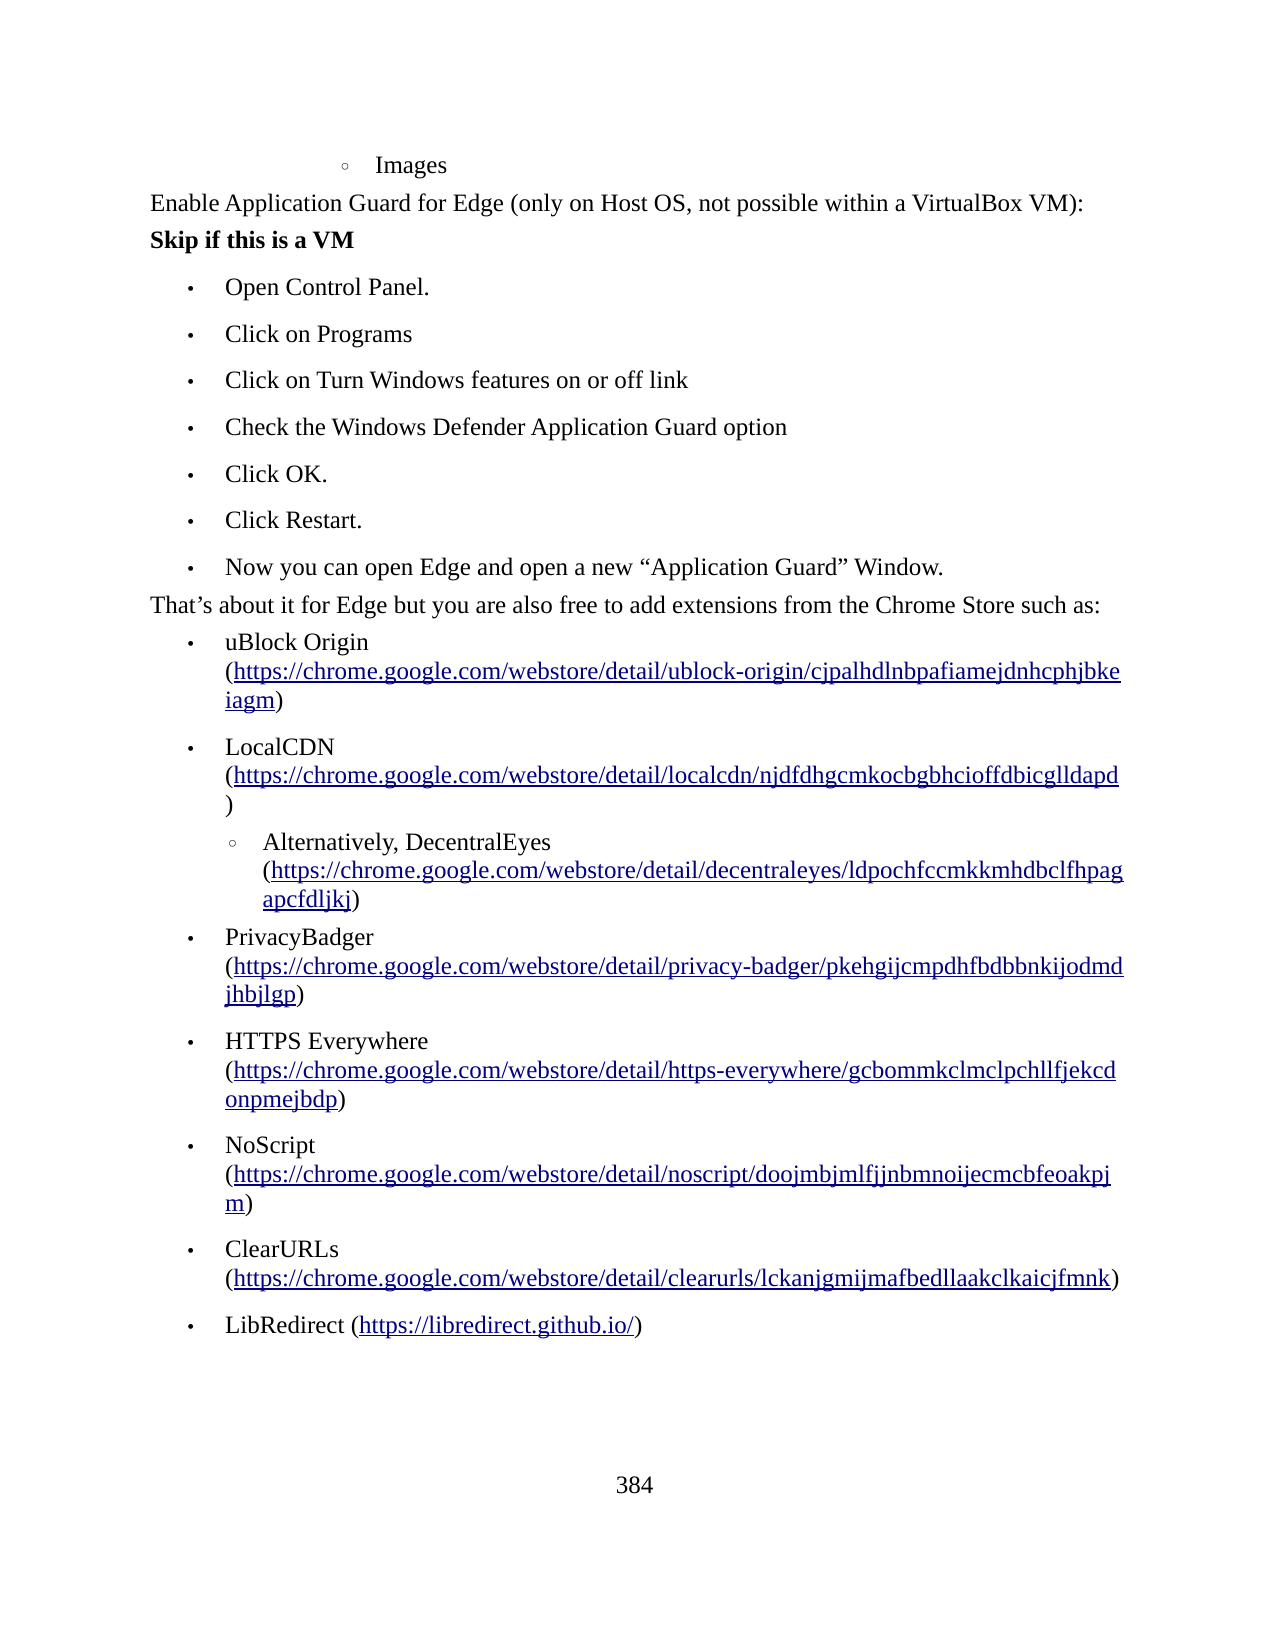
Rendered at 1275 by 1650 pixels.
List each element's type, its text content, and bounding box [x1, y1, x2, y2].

list Now you can open Edge and open a new “Application Guard” Window. [187, 552, 1125, 581]
list PrivacyBadger (https://chrome.google.com/webstore/detail/privacy-badger/pkehgijcmpdhfbdbbnkijodmdjhbjlgp) [187, 922, 1125, 1008]
text Enable Application Guard for Edge (only on Host OS, not possible within a VirtualBox VM): [150, 188, 1125, 216]
list Click on Programs [187, 319, 1125, 347]
list ClearURLs (https://chrome.google.com/webstore/detail/clearurls/lckanjgmijmafbedllaakclkaicjfmnk) [187, 1234, 1125, 1292]
list Click OK. [187, 459, 1125, 487]
list uBlock Origin (https://chrome.google.com/webstore/detail/ublock-origin/cjpalhdlnbpafiamejdnhcphjbkeiagm) [187, 627, 1125, 714]
list HTTPS Everywhere (https://chrome.google.com/webstore/detail/https-everywhere/gcbommkclmclpchllfjekcdonpmejbdp) [187, 1026, 1125, 1112]
text Skip if this is a VM [150, 225, 1125, 254]
list Open Control Panel. [187, 272, 1125, 301]
list LocalCDN (https://chrome.google.com/webstore/detail/localcdn/njdfdhgcmkocbgbhcioffdbicglldapd) [187, 732, 1125, 818]
list LibRedirect (https://libredirect.github.io/) [187, 1310, 1125, 1339]
text That’s about it for Edge but you are also free to add extensions from the Chrome Store such as: [150, 590, 1125, 618]
list Click Restart. [187, 505, 1125, 534]
list NoScript (https://chrome.google.com/webstore/detail/noscript/doojmbjmlfjjnbmnoijecmcbfeoakpjm) [187, 1130, 1125, 1217]
list Click on Turn Windows features on or off link [187, 365, 1125, 394]
list Check the Windows Defender Application Guard option [187, 412, 1125, 441]
list Images [337, 150, 1125, 179]
list Alternatively, DecentralEyes (https://chrome.google.com/webstore/detail/decentraleyes/ldpochfccmkkmhdbclfhpagapcfdljkj) [225, 827, 1125, 913]
